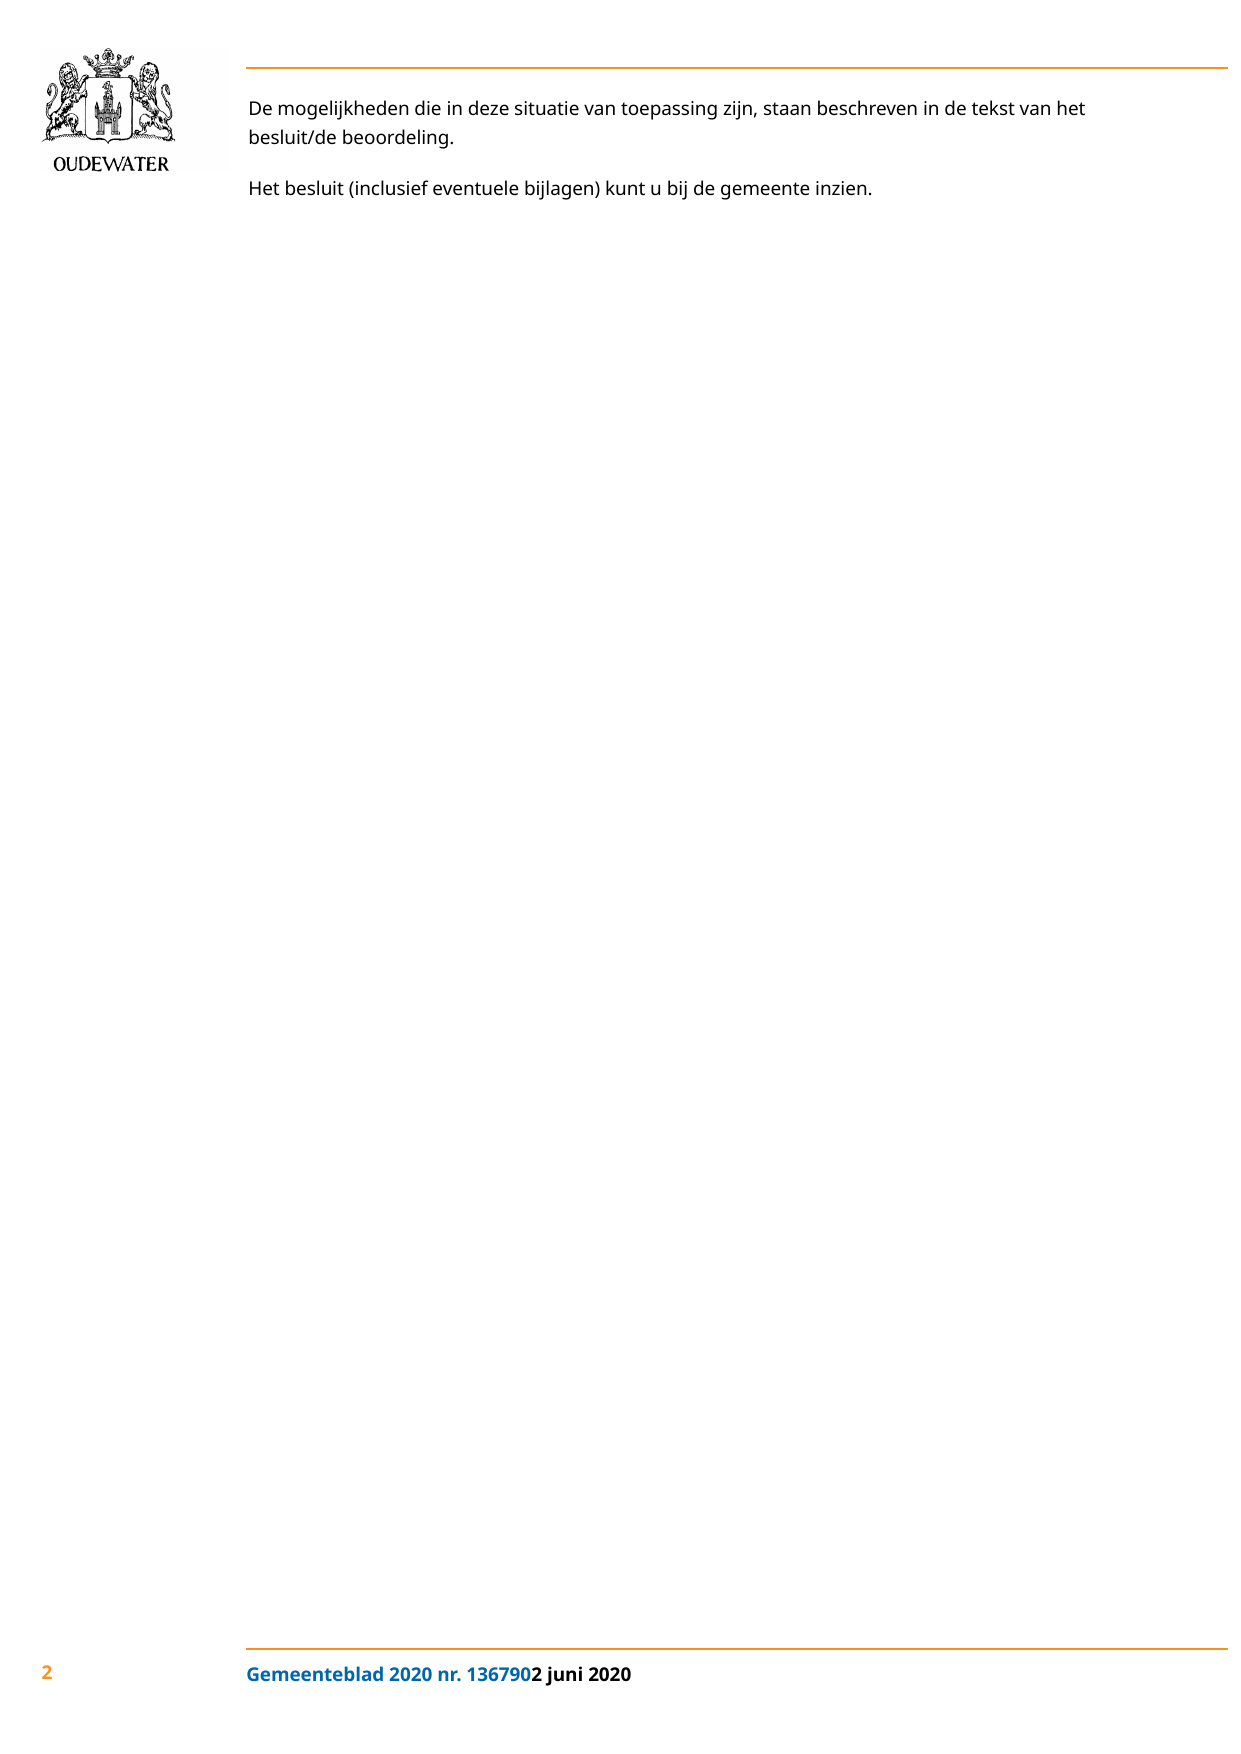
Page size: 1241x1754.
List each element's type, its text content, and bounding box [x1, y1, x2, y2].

text De mogelijkheden die in deze situatie van toepassing zijn, staan beschreven in de tekst van het besluit/de beoordeling. [248, 95, 1152, 150]
picture [41, 47, 231, 172]
text Het besluit (inclusief eventuele bijlagen) kunt u bij de gemeente inzien. [248, 175, 1152, 201]
